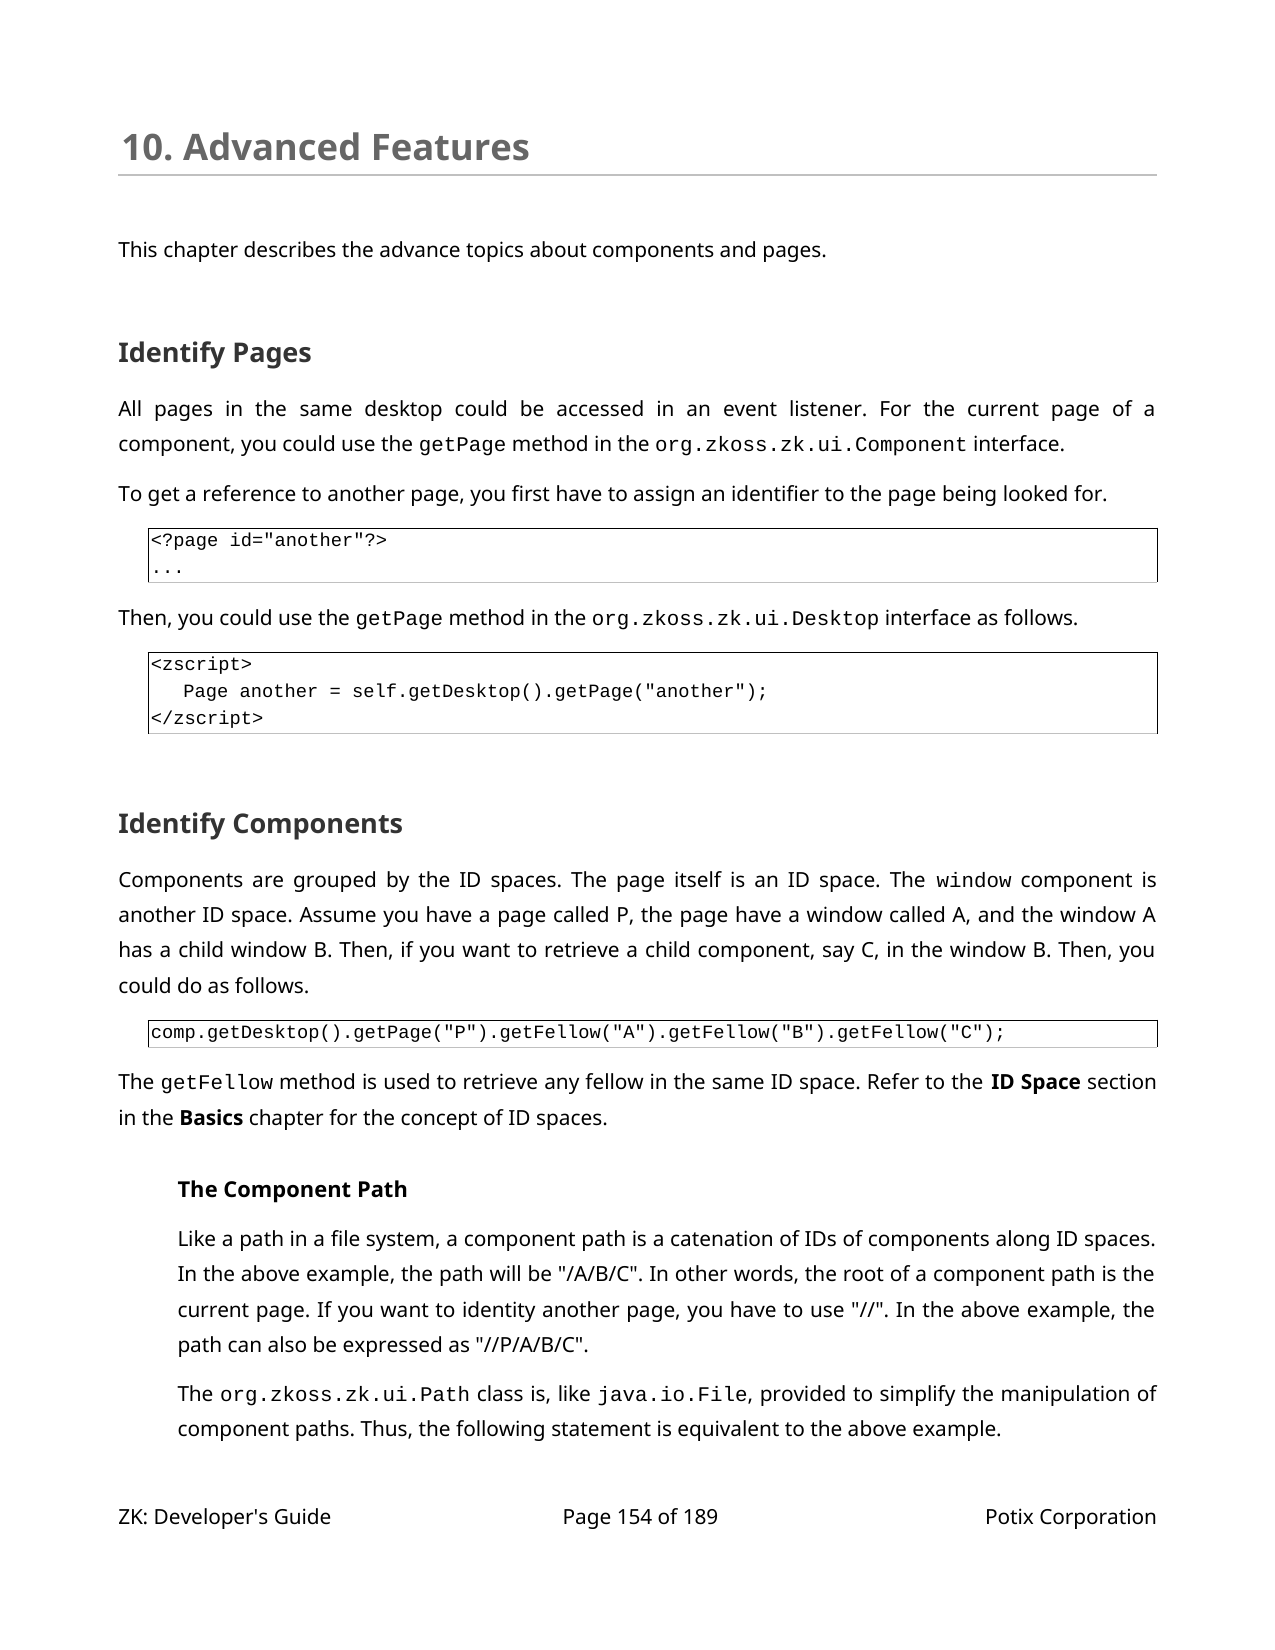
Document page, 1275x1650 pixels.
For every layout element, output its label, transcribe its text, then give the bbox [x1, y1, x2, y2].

text <zscript> [149, 653, 1157, 676]
text To get a reference to another page, you first have to assign an identifier to the page being looked for. [118, 479, 1157, 507]
text <?page id="another"?> [149, 529, 1157, 552]
text comp.getDesktop().getPage("P").getFellow("A").getFellow("B").getFellow("C"); [149, 1021, 1157, 1047]
text Page another = self.getDesktop().getPage("another"); [149, 679, 1157, 703]
text All pages in the same desktop could be accessed in an event listener. For the current page of a component, you could use the getPage method in the org.zkoss.zk.ui.Component interface. [118, 394, 1157, 458]
text Like a path in a file system, a component path is a catenation of IDs of components along ID spaces. In the above example, the path will be "/A/B/C". In other words, the root of a component path is the current page. If you want to identity another page, you have to use "//". In the above example, the path can also be expressed as "//P/A/B/C". [177, 1224, 1157, 1358]
text This chapter describes the advance topics about components and pages. [118, 235, 1157, 263]
text Components are grouped by the ID spaces. The page itself is an ID space. The window component is another ID space. Assume you have a page called P, the page have a window called A, and the window A has a child window B. Then, if you want to retrieve a child component, say C, in the window B. Then, you could do as follows. [118, 865, 1157, 999]
subtitle The Component Path [177, 1174, 1157, 1204]
subtitle 10. Advanced Features [118, 118, 1157, 174]
text The org.zkoss.zk.ui.Path class is, like java.io.File, provided to simplify the manipulation of component paths. Thus, the following statement is equivalent to the above example. [177, 1379, 1157, 1443]
subtitle Identify Components [118, 804, 1157, 841]
text ... [149, 555, 1157, 582]
text </zscript> [149, 706, 1157, 733]
subtitle Identify Pages [118, 334, 1157, 371]
text Then, you could use the getPage method in the org.zkoss.zk.ui.Desktop interface as follows. [118, 603, 1157, 631]
text The getFellow method is used to retrieve any fellow in the same ID space. Refer to the ID Space section in the Basics chapter for the concept of ID spaces. [118, 1067, 1157, 1131]
